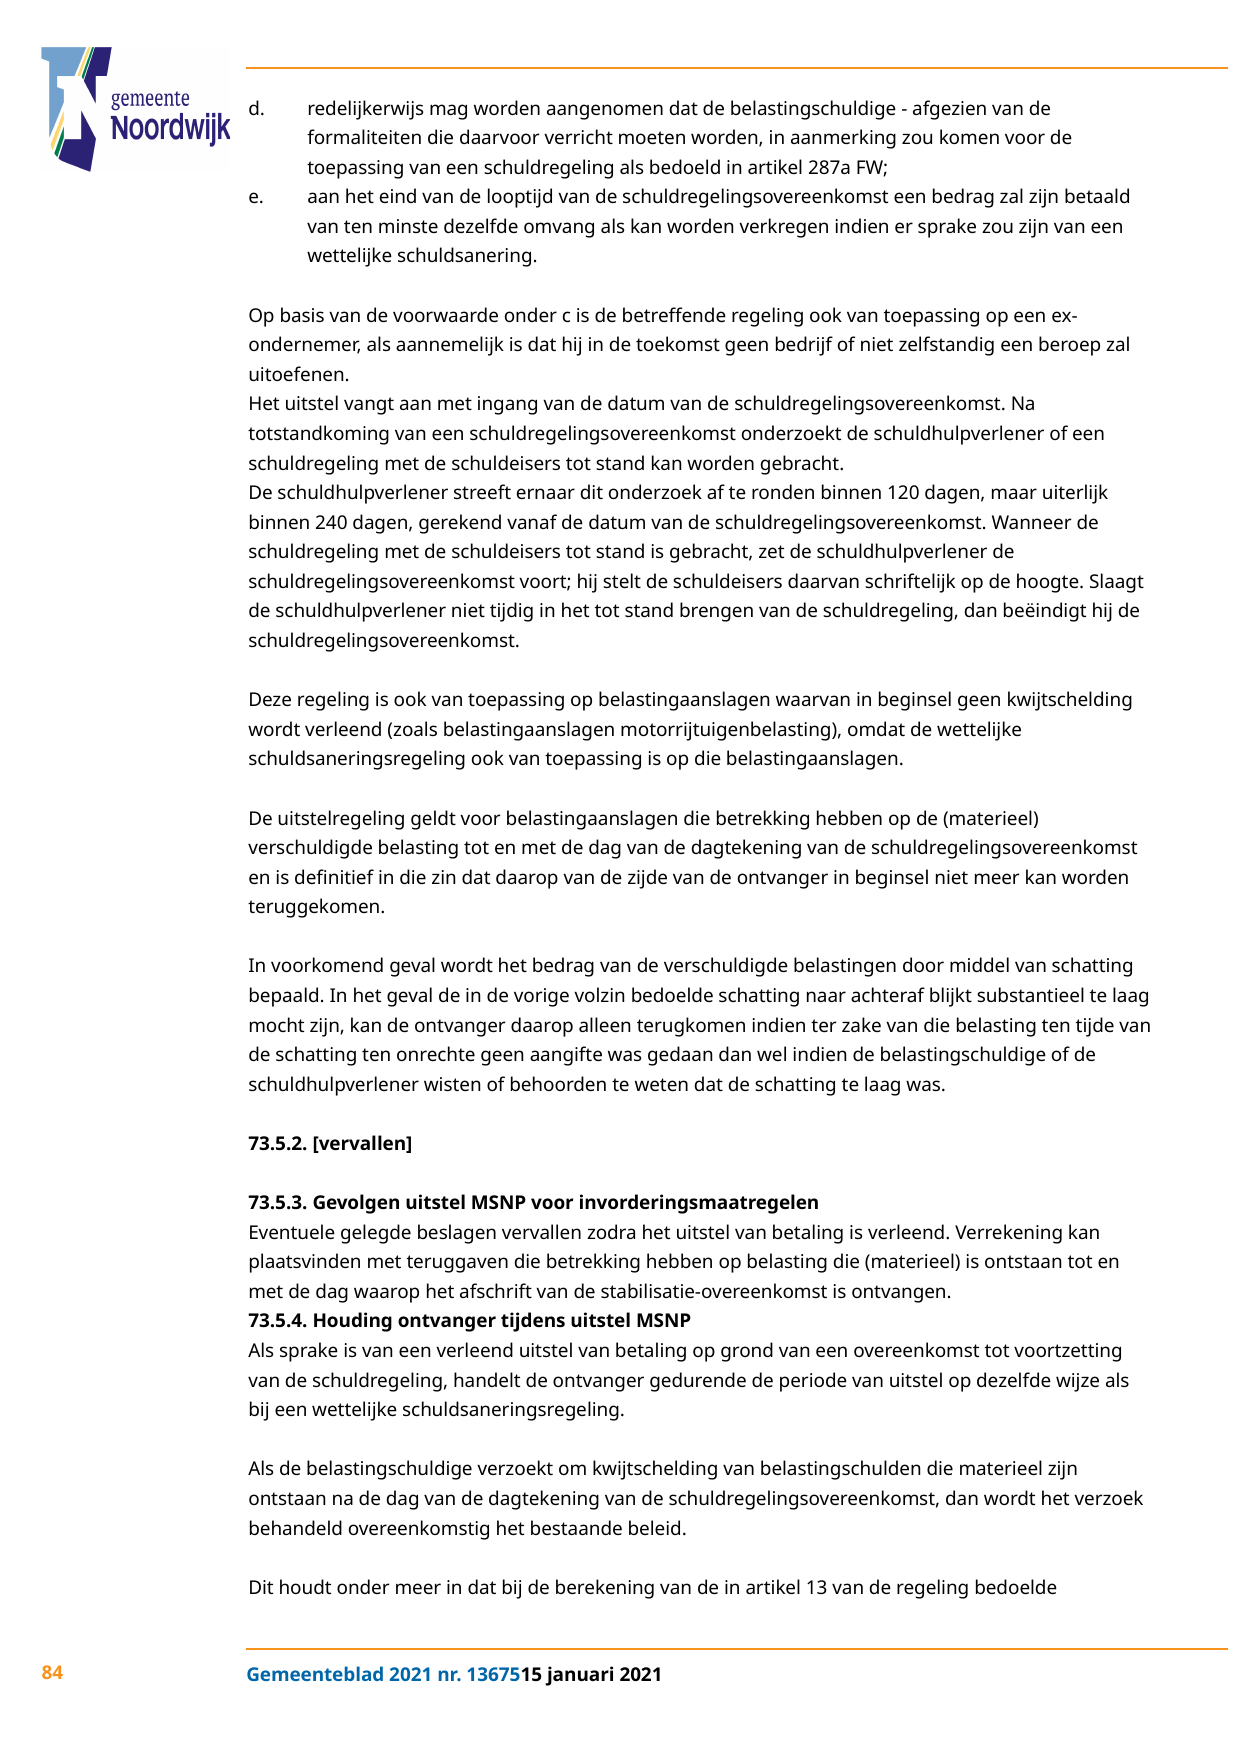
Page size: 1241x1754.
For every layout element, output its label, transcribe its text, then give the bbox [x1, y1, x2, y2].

text Eventuele gelegde beslagen vervallen zodra het uitstel van betaling is verleend. Verrekening kan plaatsvinden met teruggaven die betrekking hebben op belasting die (materieel) is ontstaan tot en met de dag waarop het afschrift van de stabilisatie-overeenkomst is ontvangen. [248, 1219, 1152, 1304]
text Op basis van de voorwaarde onder c is de betreffende regeling ook van toepassing op een ex-ondernemer, als aannemelijk is dat hij in de toekomst geen bedrijf of niet zelfstandig een beroep zal uitoefenen. [248, 302, 1152, 387]
text Het uitstel vangt aan met ingang van de datum van de schuldregelingsovereenkomst. Na totstandkoming van een schuldregelingsovereenkomst onderzoekt de schuldhulpverlener of een schuldregeling met de schuldeisers tot stand kan worden gebracht. [248, 391, 1152, 476]
text 73.5.4. Houding ontvanger tijdens uitstel MSNP [248, 1308, 1152, 1333]
text Als de belastingschuldige verzoekt om kwijtschelding van belastingschulden die materieel zijn ontstaan na de dag van de dagtekening van de schuldregelingsovereenkomst, dan wordt het verzoek behandeld overeenkomstig het bestaande beleid. [248, 1456, 1152, 1541]
picture [41, 47, 231, 172]
text 73.5.2. [vervallen] [248, 1130, 1152, 1156]
text Als sprake is van een verleend uitstel van betaling op grond van een overeenkomst tot voortzetting van de schuldregeling, handelt de ontvanger gedurende de periode van uitstel op dezelfde wijze als bij een wettelijke schuldsaneringsregeling. [248, 1337, 1152, 1422]
text Dit houdt onder meer in dat bij de berekening van de in artikel 13 van de regeling bedoelde [248, 1574, 1152, 1600]
list aan het eind van de looptijd van de schuldregelingsovereenkomst een bedrag zal zijn betaald van ten minste dezelfde omvang als kan worden verkregen indien er sprake zou zijn van een wettelijke schuldsanering. [248, 183, 1152, 268]
text Deze regeling is ook van toepassing op belastingaanslagen waarvan in beginsel geen kwijtschelding wordt verleend (zoals belastingaanslagen motorrijtuigenbelasting), omdat de wettelijke schuldsaneringsregeling ook van toepassing is op die belastingaanslagen. [248, 686, 1152, 771]
text In voorkomend geval wordt het bedrag van de verschuldigde belastingen door middel van schatting bepaald. In het geval de in de vorige volzin bedoelde schatting naar achteraf blijkt substantieel te laag mocht zijn, kan de ontvanger daarop alleen terugkomen indien ter zake van die belasting ten tijde van de schatting ten onrechte geen aangifte was gedaan dan wel indien de belastingschuldige of de schuldhulpverlener wisten of behoorden te weten dat de schatting te laag was. [248, 953, 1152, 1097]
text De uitstelregeling geldt voor belastingaanslagen die betrekking hebben op de (materieel) verschuldigde belasting tot en met de dag van de dagtekening van de schuldregelingsovereenkomst en is definitief in die zin dat daarop van de zijde van de ontvanger in beginsel niet meer kan worden teruggekomen. [248, 805, 1152, 919]
text 73.5.3. Gevolgen uitstel MSNP voor invorderingsmaatregelen [248, 1189, 1152, 1215]
text De schuldhulpverlener streeft ernaar dit onderzoek af te ronden binnen 120 dagen, maar uiterlijk binnen 240 dagen, gerekend vanaf de datum van de schuldregelingsovereenkomst. Wanneer de schuldregeling met de schuldeisers tot stand is gebracht, zet de schuldhulpverlener de schuldregelingsovereenkomst voort; hij stelt de schuldeisers daarvan schriftelijk op de hoogte. Slaagt de schuldhulpverlener niet tijdig in het tot stand brengen van de schuldregeling, dan beëindigt hij de schuldregelingsovereenkomst. [248, 479, 1152, 653]
list redelijkerwijs mag worden aangenomen dat de belastingschuldige - afgezien van de formaliteiten die daarvoor verricht moeten worden, in aanmerking zou komen voor de toepassing van een schuldregeling als bedoeld in artikel 287a FW; [248, 95, 1152, 180]
